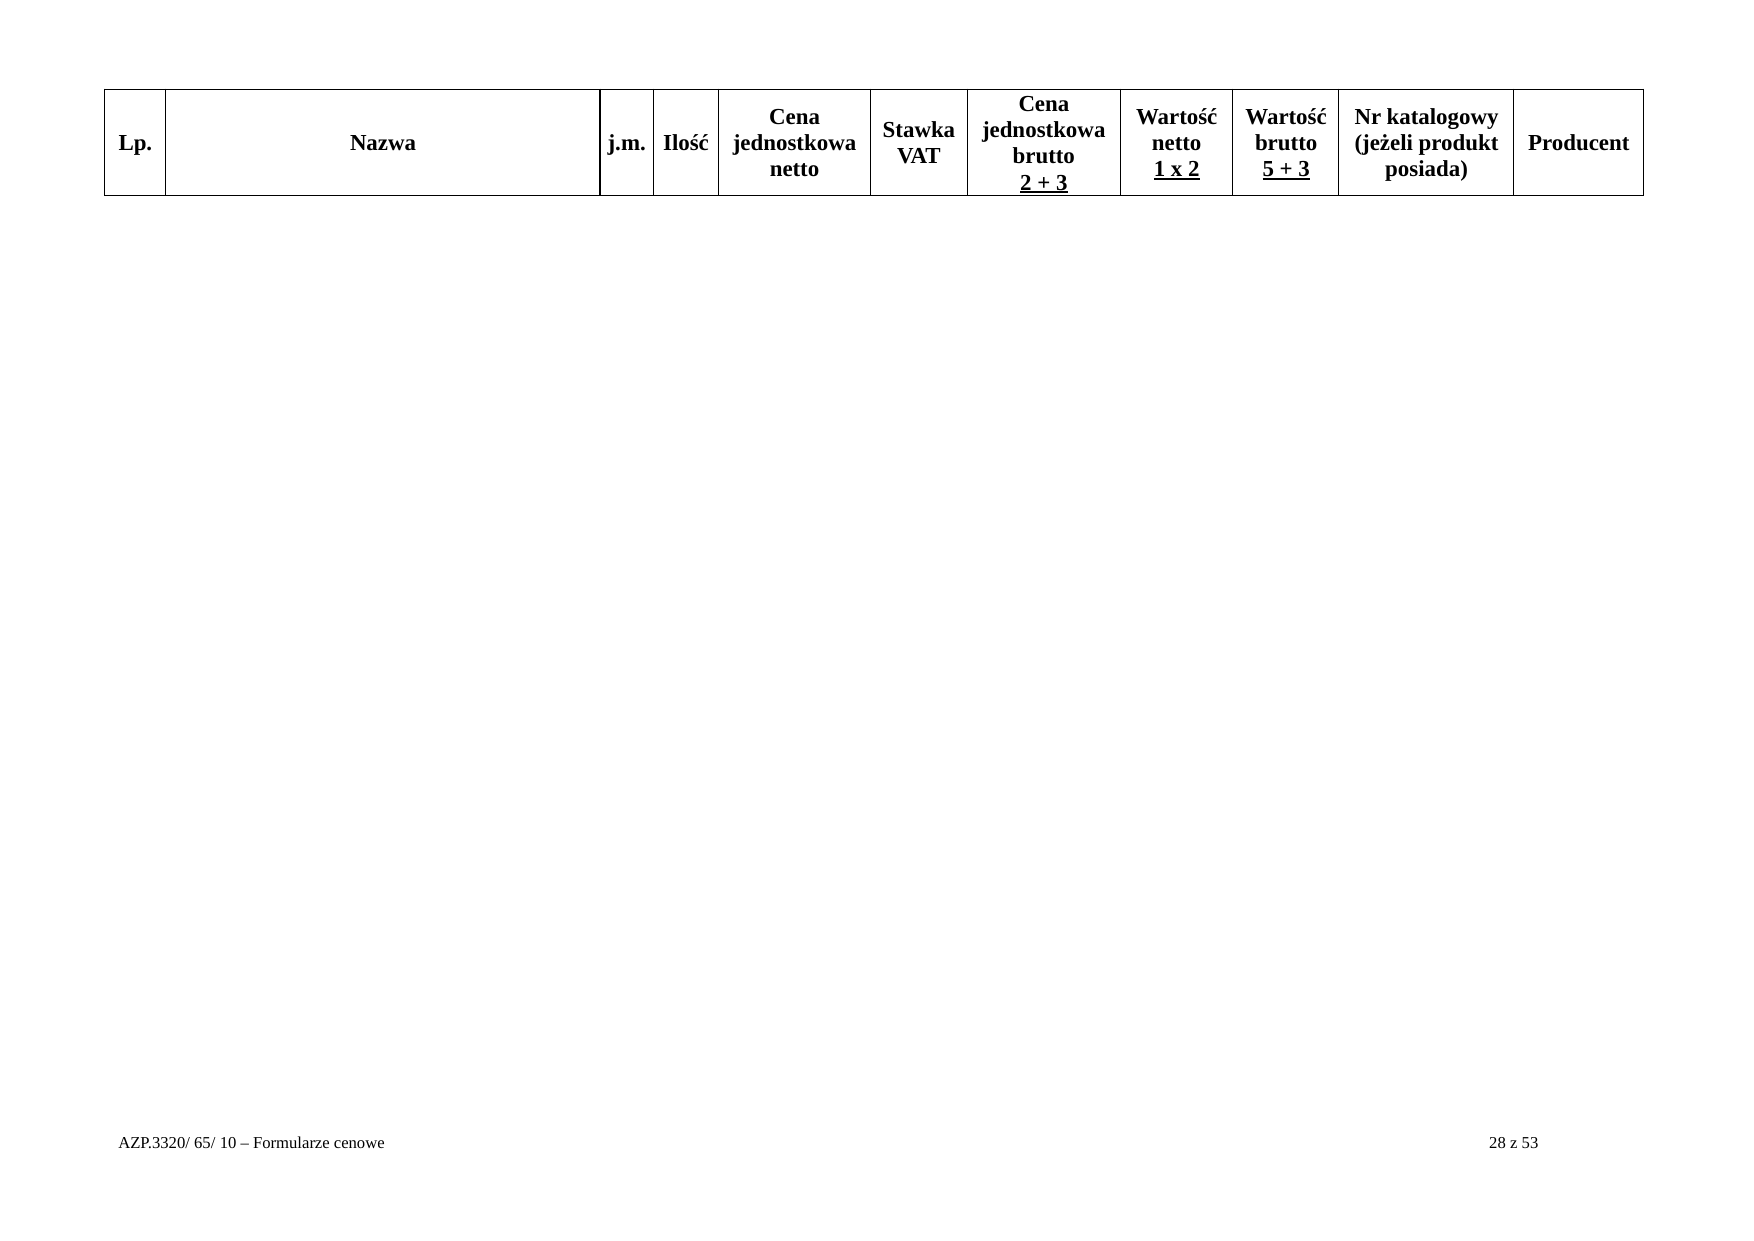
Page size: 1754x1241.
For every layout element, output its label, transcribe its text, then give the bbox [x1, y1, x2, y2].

table_header Nazwa [166, 90, 599, 195]
table_header Wartość netto 1 x 2 [1121, 90, 1232, 195]
table_header Stawka VAT [871, 90, 967, 195]
table_header Cena jednostkowa netto [719, 90, 870, 195]
table_header j.m. [601, 90, 653, 195]
table_header Nr katalogowy (jeżeli produkt posiada) [1339, 90, 1513, 195]
table_header Ilość [654, 90, 718, 195]
table_header Wartość brutto 5 + 3 [1233, 90, 1338, 195]
table_header Lp. [105, 90, 165, 195]
table_header Producent [1514, 90, 1643, 195]
table_header Cena jednostkowa brutto 2 + 3 [968, 90, 1120, 195]
